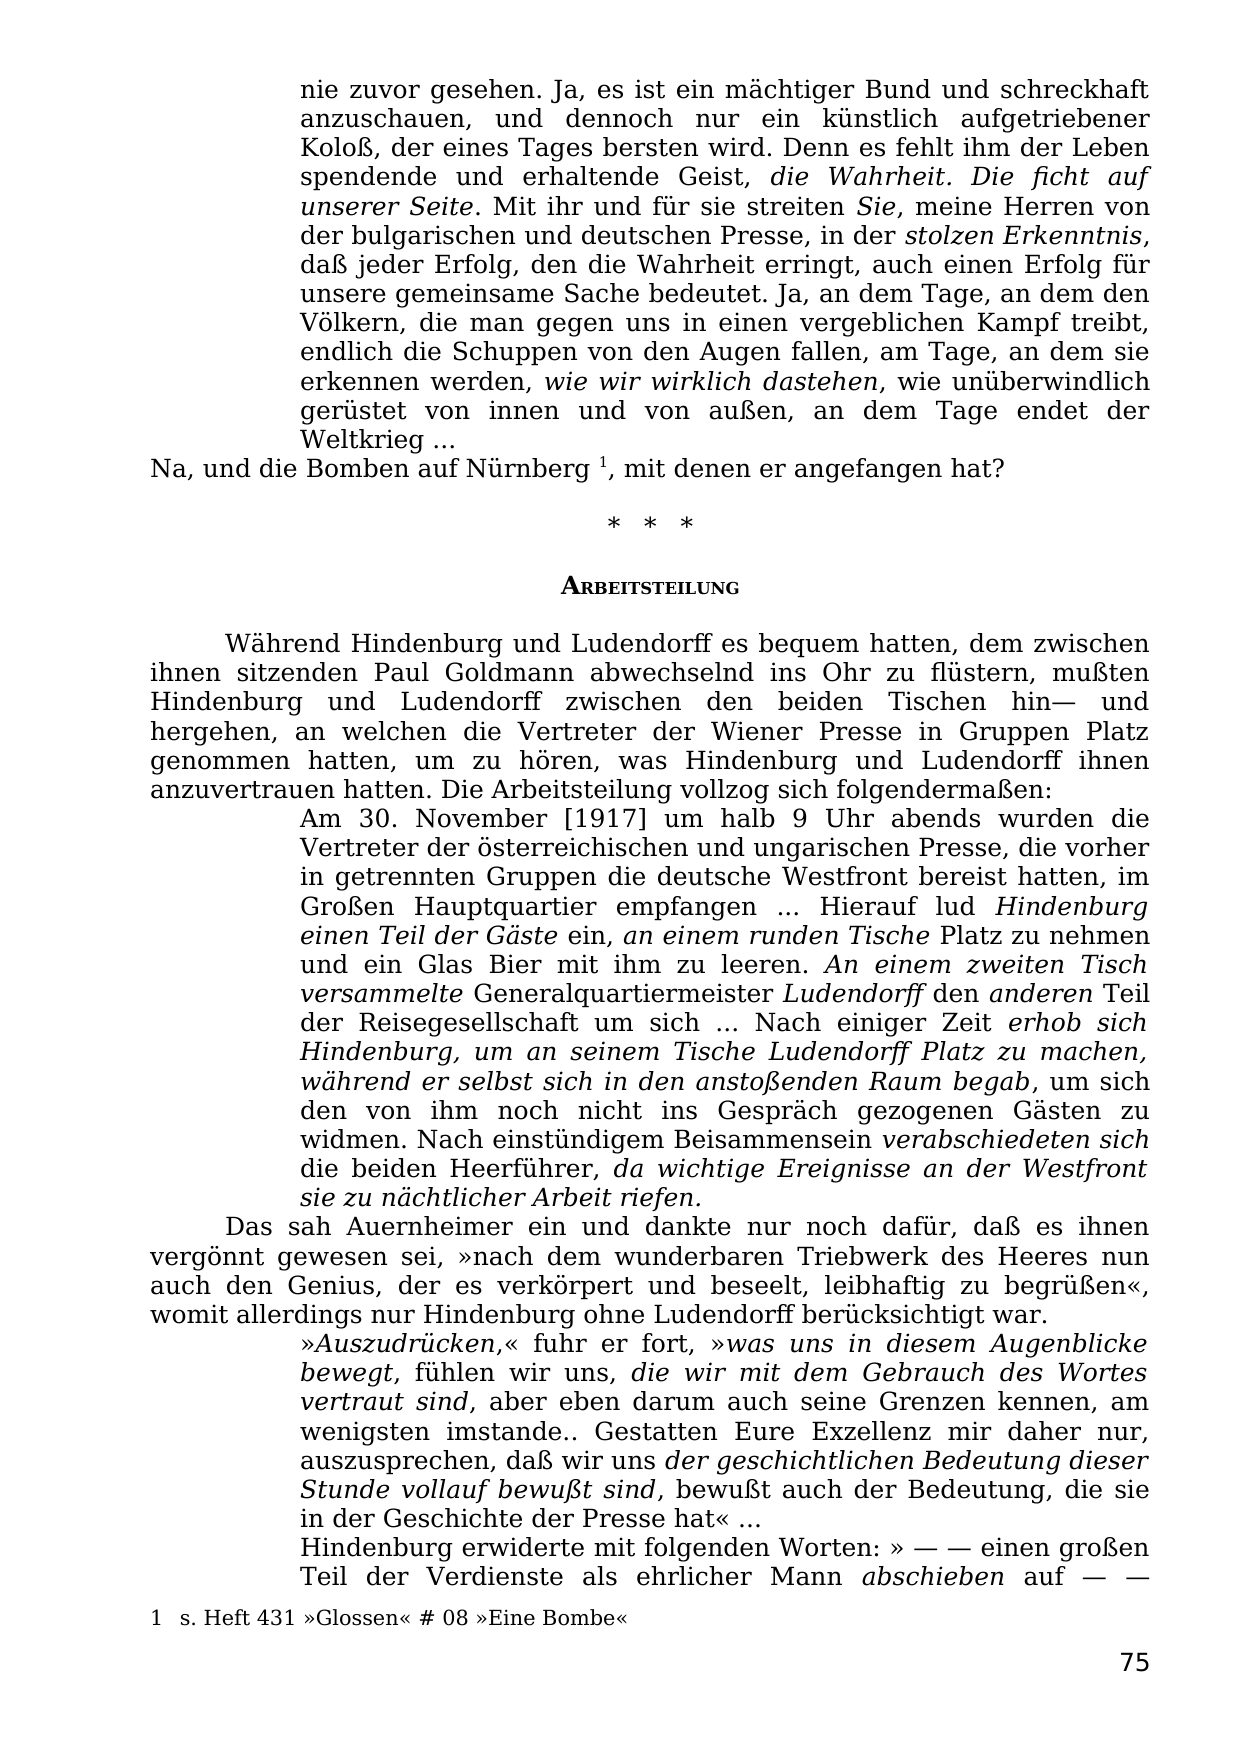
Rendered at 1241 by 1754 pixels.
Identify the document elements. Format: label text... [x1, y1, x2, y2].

text »Auszudrücken,« fuhr er fort, »was uns in diesem Augenblicke bewegt, fühlen wir uns, die wir mit dem Gebrauch des Wortes vertraut sind, aber eben darum auch seine Grenzen kennen, am wenigsten imstande.. Gestatten Eure Exzellenz mir daher nur, auszusprechen, daß wir uns der geschichtlichen Bedeutung dieser Stunde vollauf bewußt sind, bewußt auch der Bedeutung, die sie in der Geschichte der Presse hat« ... [300, 1329, 1151, 1533]
text nie zuvor gesehen. Ja, es ist ein mächtiger Bund und schreckhaft anzuschauen, und dennoch nur ein künstlich aufgetriebener Koloß, der eines Tages bersten wird. Denn es fehlt ihm der Leben spendende und erhaltende Geist, die Wahrheit. Die ficht auf unserer Seite. Mit ihr und für sie streiten Sie, meine Herren von der bulgarischen und deutschen Presse, in der stolzen Erkenntnis, daß jeder Erfolg, den die Wahrheit erringt, auch einen Erfolg für unsere gemeinsame Sache bedeutet. Ja, an dem Tage, an dem den Völkern, die man gegen uns in einen vergeblichen Kampf treibt, endlich die Schuppen von den Augen fallen, am Tage, an dem sie erkennen werden, wie wir wirklich dastehen, wie unüberwindlich gerüstet von innen und von außen, an dem Tage endet der Weltkrieg ... [300, 75, 1151, 454]
text * * * [150, 512, 1151, 542]
text Während Hindenburg und Ludendorff es bequem hatten, dem zwischen ihnen sitzenden Paul Goldmann abwechselnd ins Ohr zu flüstern, mußten Hindenburg und Ludendorff zwischen den beiden Tischen hin— und hergehen, an welchen die Vertreter der Wiener Presse in Gruppen Platz genommen hatten, um zu hören, was Hindenburg und Ludendorff ihnen anzuvertrauen hatten. Die Arbeitsteilung vollzog sich folgendermaßen: [150, 629, 1151, 804]
text Hindenburg erwiderte mit folgenden Worten: » — — einen großen Teil der Verdienste als ehrlicher Mann abschieben auf — — [300, 1533, 1151, 1592]
text s. Heft 431 »Glossen« # 08 »Eine Bombe« [150, 1606, 1151, 1631]
text Das sah Auernheimer ein und dankte nur noch dafür, daß es ihnen vergönnt gewesen sei, »nach dem wunderbaren Triebwerk des Heeres nun auch den Genius, der es verkörpert und beseelt, leibhaftig zu begrüßen«, womit allerdings nur Hindenburg ohne Ludendorff berücksichtigt war. [150, 1212, 1151, 1329]
text Am 30. November [1917] um halb 9 Uhr abends wurden die Vertreter der österreichischen und ungarischen Presse, die vorher in getrennten Gruppen die deutsche Westfront bereist hatten, im Großen Hauptquartier empfangen ... Hierauf lud Hindenburg einen Teil der Gäste ein, an einem runden Tische Platz zu nehmen und ein Glas Bier mit ihm zu leeren. An einem zweiten Tisch versammelte Generalquartiermeister Ludendorff den anderen Teil der Reisegesellschaft um sich ... Nach einiger Zeit erhob sich Hindenburg, um an seinem Tische Ludendorff Platz zu machen, während er selbst sich in den anstoßenden Raum begab, um sich den von ihm noch nicht ins Gespräch gezogenen Gästen zu widmen. Nach einstündigem Beisammensein verabschiedeten sich die beiden Heerführer, da wichtige Ereignisse an der Westfront sie zu nächtlicher Arbeit riefen. [300, 804, 1151, 1212]
text Arbeitsteilung [150, 542, 1151, 600]
text Na, und die Bomben auf Nürnberg , mit denen er angefangen hat? [150, 454, 1151, 483]
